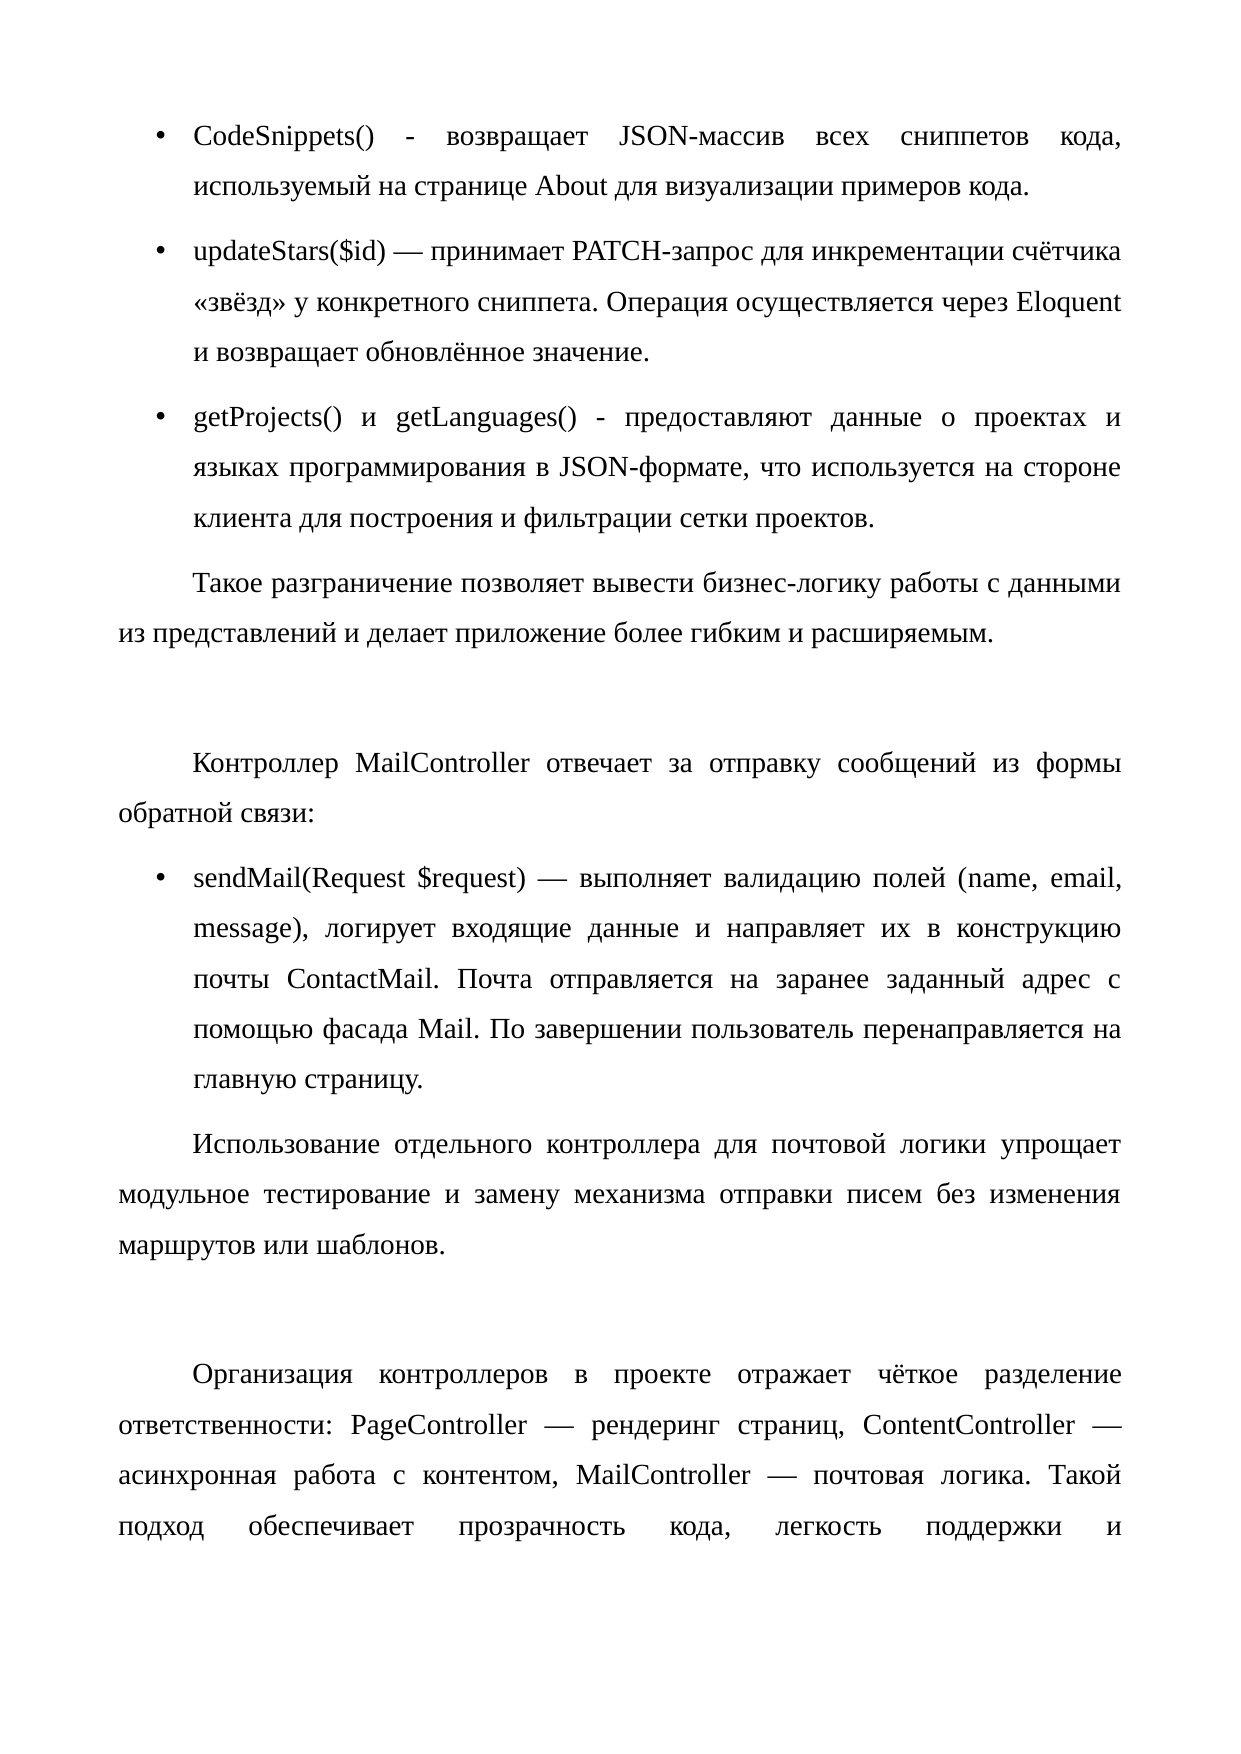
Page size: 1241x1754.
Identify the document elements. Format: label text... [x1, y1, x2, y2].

text Контроллер MailController отвечает за отправку сообщений из формы обратной связи: [118, 745, 1122, 829]
list CodeSnippets() - возвращает JSON-массив всех сниппетов кода, используемый на странице About для визуализации примеров кода. [156, 118, 1122, 202]
list getProjects() и getLanguages() - предоставляют данные о проектах и языках программирования в JSON-формате, что используется на стороне клиента для построения и фильтрации сетки проектов. [156, 399, 1122, 533]
list updateStars($id) — принимает PATCH-запрос для инкрементации счётчика «звёзд» у конкретного сниппета. Операция осуществляется через Eloquent и возвращает обновлённое значение. [156, 233, 1122, 368]
text Использование отдельного контроллера для почтовой логики упрощает модульное тестирование и замену механизма отправки писем без изменения маршрутов или шаблонов. [118, 1126, 1122, 1260]
list sendMail(Request $request) — выполняет валидацию полей (name, email, message), логирует входящие данные и направляет их в конструкцию почты ContactMail. Почта отправляется на заранее заданный адрес с помощью фасада Mail. По завершении пользователь перенаправляется на главную страницу. [156, 860, 1122, 1095]
text Такое разграничение позволяет вывести бизнес-логику работы с данными из представлений и делает приложение более гибким и расширяемым. [118, 565, 1122, 648]
text Организация контроллеров в проекте отражает чёткое разделение ответственности: PageController — рендеринг страниц, ContentController — асинхронная работа с контентом, MailController — почтовая логика. Такой подход обеспечивает прозрачность кода, легкость поддержки и [118, 1357, 1122, 1541]
